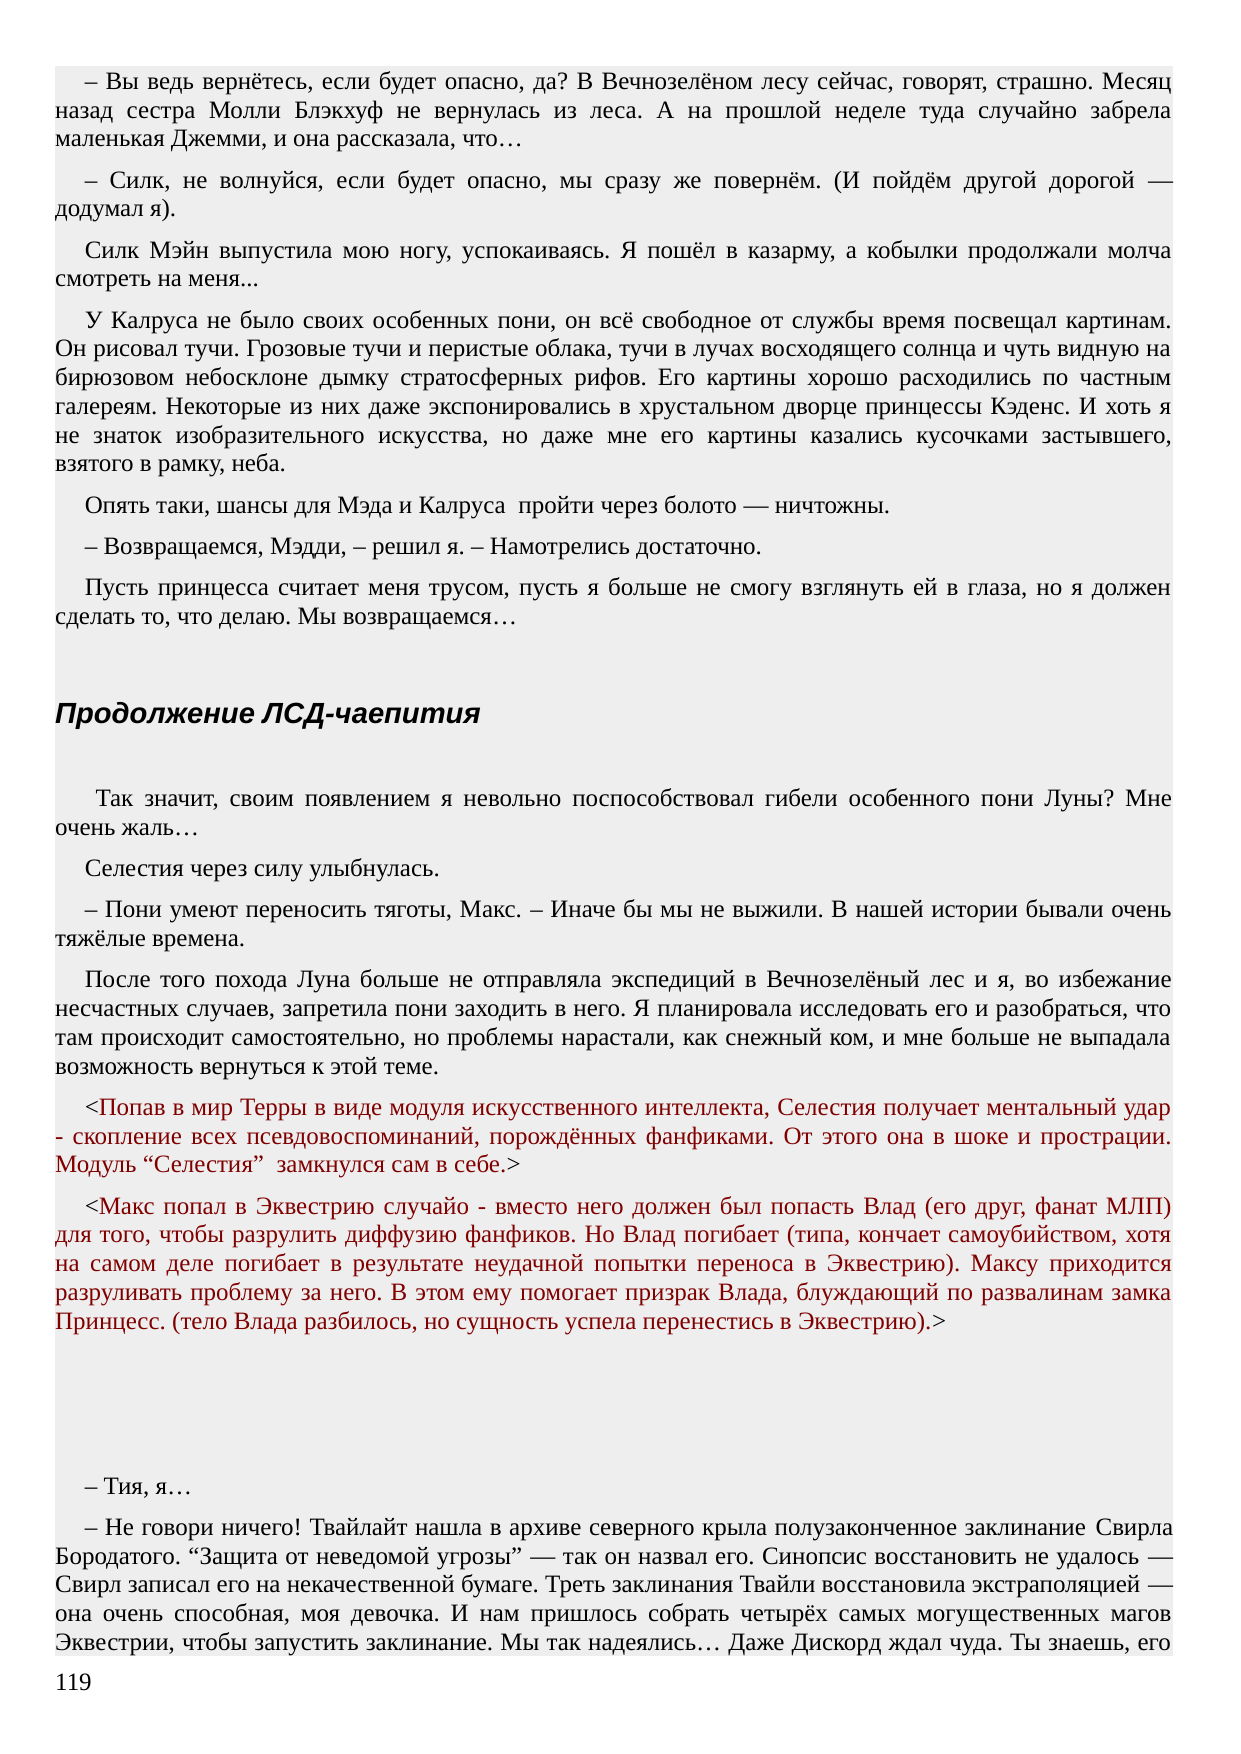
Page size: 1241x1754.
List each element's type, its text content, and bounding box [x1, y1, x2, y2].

text После того похода Луна больше не отправляла экспедиций в Вечнозелёный лес и я, во избежание несчастных случаев, запретила пони заходить в него. Я планировала исследовать его и разобраться, что там происходит самостоятельно, но проблемы нарастали, как снежный ком, и мне больше не выпадала возможность вернуться к этой теме. [55, 964, 1173, 1079]
text – Силк, не волнуйся, если будет опасно, мы сразу же повернём. (И пойдём другой дорогой — додумал я). [55, 165, 1173, 222]
text Пусть принцесса считает меня трусом, пусть я больше не смогу взглянуть ей в глаза, но я должен сделать то, что делаю. Мы возвращаемся… [55, 572, 1173, 630]
subtitle Продолжение ЛСД-чаепития [55, 696, 1173, 729]
text – Вы ведь вернётесь, если будет опасно, да? В Вечнозелёном лесу сейчас, говорят, страшно. Месяц назад сестра Молли Блэкхуф не вернулась из леса. А на прошлой неделе туда случайно забрела маленькая Джемми, и она рассказала, что… [55, 66, 1173, 152]
text – Возвращаемся, Мэдди, – решил я. – Намотрелись достаточно. [55, 531, 1173, 560]
text – Не говори ничего! Твайлайт нашла в архиве северного крыла полузаконченное заклинание Cвирла Бородатого. “Защита от неведомой угрозы” — так он назвал его. Синопсис восстановить не удалось — Свирл записал его на некачественной бумаге. Треть заклинания Твайли восстановила экстраполяцией — она очень способная, моя девочка. И нам пришлось собрать четырёх самых могущественных магов Эквестрии, чтобы запустить заклинание. Мы так надеялись… Даже Дискорд ждал чуда. Ты знаешь, его [55, 1512, 1173, 1656]
text У Калруса не было своих особенных пони, он всё свободное от службы время посвещал картинам. Он рисовал тучи. Грозовые тучи и перистые облака, тучи в лучах восходящего солнца и чуть видную на бирюзовом небосклоне дымку стратосферных рифов. Его картины хорошо расходились по частным галереям. Некоторые из них даже экспонировались в хрустальном дворце принцессы Кэденс. И хоть я не знаток изобразительного искусства, но даже мне его картины казались кусочками застывшего, взятого в рамку, неба. [55, 305, 1173, 477]
text <Попав в мир Терры в виде модуля искусственного интеллекта, Селестия получает ментальный удар - скопление всех псевдовоспоминаний, порождённых фанфиками. От этого она в шоке и прострации. Модуль “Селестия” замкнулся сам в себе.> [55, 1092, 1173, 1178]
text Силк Мэйн выпустила мою ногу, успокаиваясь. Я пошёл в казарму, а кобылки продолжали молча смотреть на меня... [55, 235, 1173, 292]
text – Пони умеют переносить тяготы, Макс. – Иначе бы мы не выжили. В нашей истории бывали очень тяжёлые времена. [55, 894, 1173, 952]
text – Тия, я… [55, 1471, 1173, 1499]
text Опять таки, шансы для Мэда и Калруса пройти через болото — ничтожны. [55, 490, 1173, 518]
text Селестия через силу улыбнулась. [55, 853, 1173, 882]
text Так значит, своим появлением я невольно поспособствовал гибели особенного пони Луны? Мне очень жаль… [55, 783, 1173, 841]
text <Макс попал в Эквестрию случайо - вместо него должен был попасть Влад (его друг, фанат МЛП) для того, чтобы разрулить диффузию фанфиков. Но Влад погибает (типа, кончает самоубийством, хотя на самом деле погибает в результате неудачной попытки переноса в Эквестрию). Максу приходится разруливать проблему за него. В этом ему помогает призрак Влада, блуждающий по развалинам замка Принцесс. (тело Влада разбилось, но сущность успела перенестись в Эквестрию).> [55, 1191, 1173, 1334]
